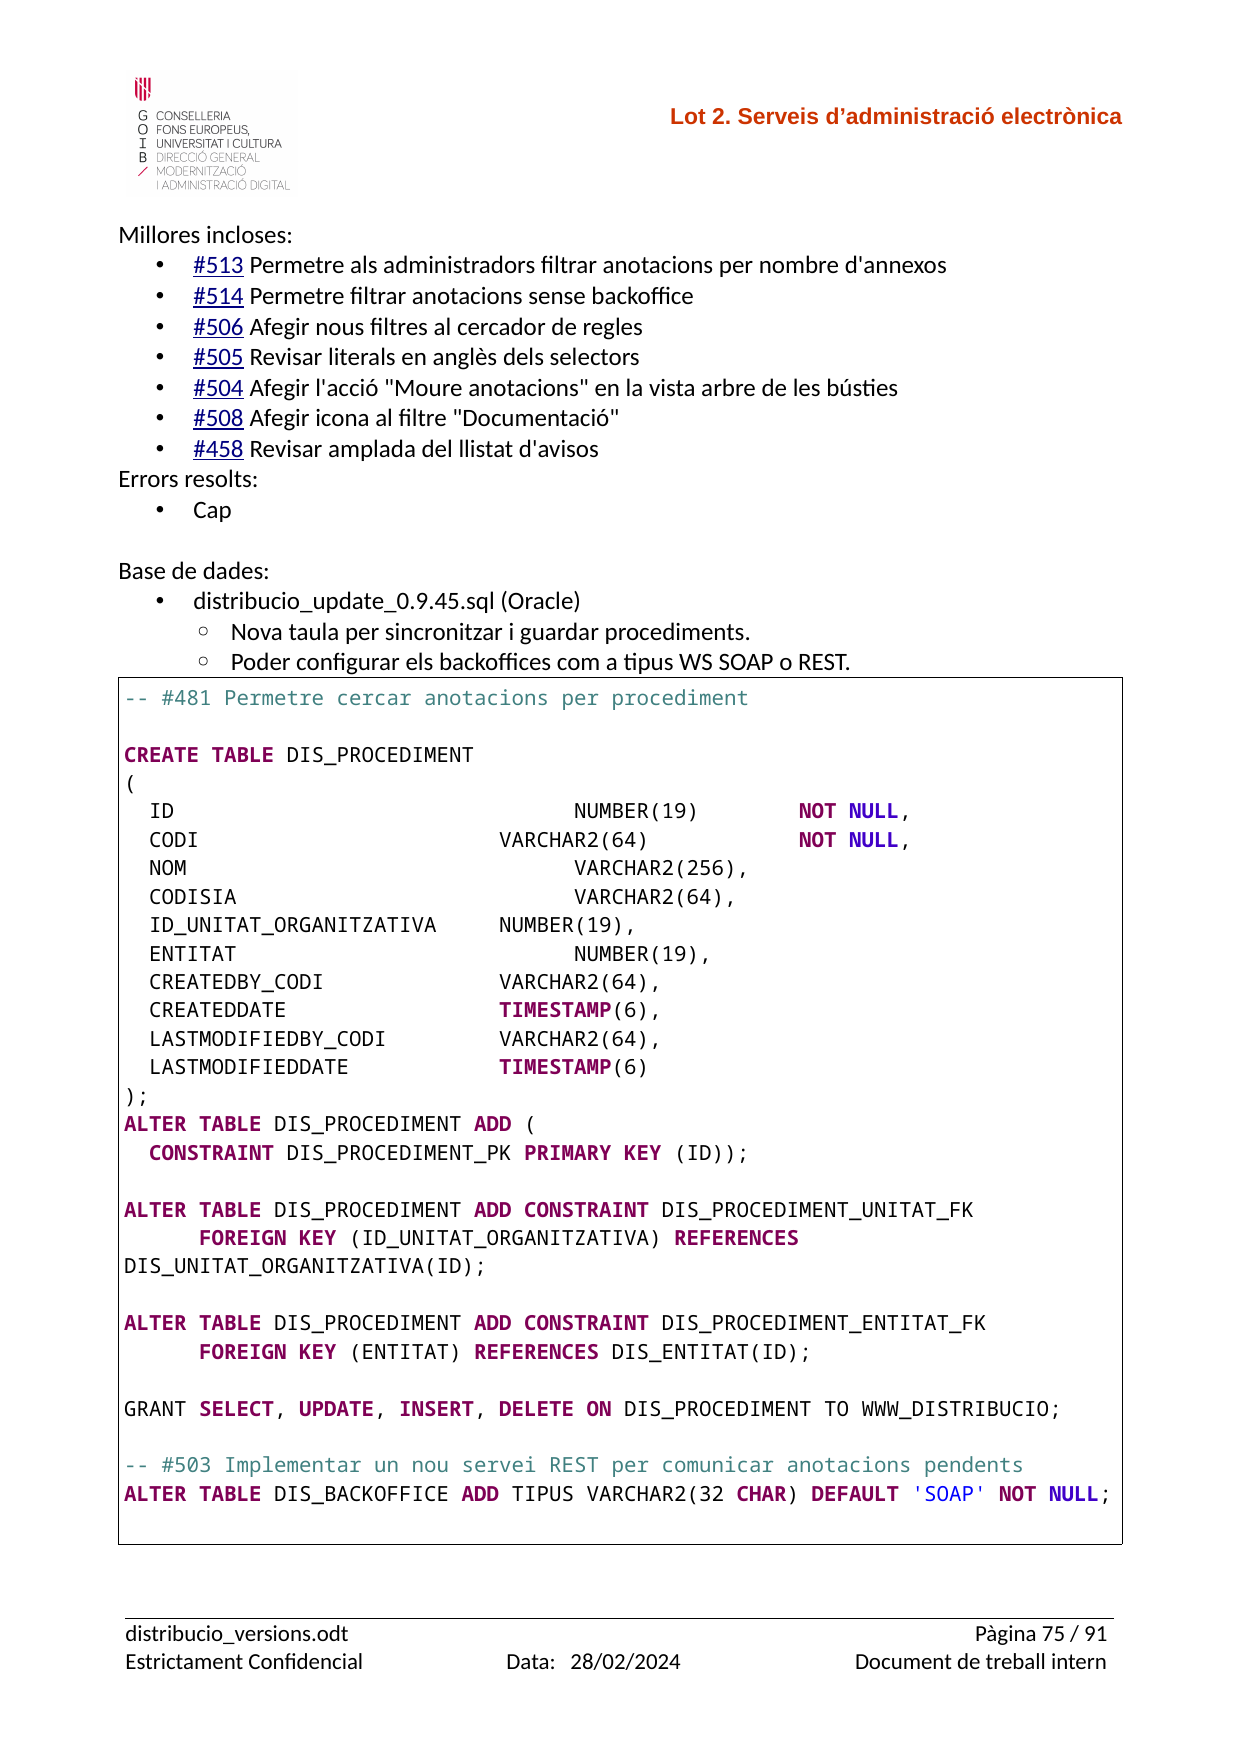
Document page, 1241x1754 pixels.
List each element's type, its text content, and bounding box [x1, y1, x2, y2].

list distribucio_update_0.9.45.sql (Oracle) [156, 585, 1122, 616]
list Nova taula per sincronitzar i guardar procediments. [193, 616, 1122, 646]
list #506 Afegir nous filtres al cercador de regles [156, 311, 1122, 341]
list Poder configurar els backoffices com a tipus WS SOAP o REST. [193, 646, 1122, 677]
list #505 Revisar literals en anglès dels selectors [156, 341, 1122, 372]
text Errors resolts: [118, 463, 1122, 494]
list Cap [156, 494, 1122, 524]
list #458 Revisar amplada del llistat d'avisos [156, 433, 1122, 463]
list #508 Afegir icona al filtre "Documentació" [156, 402, 1122, 433]
table_header -- #481 Permetre cercar anotacions per procediment CREATE TABLE DIS_PROCEDIMENT ( ID NUMBER(19) NOT NULL, CODI VARCHAR2(64) NOT NULL, NOM VARCHAR2(256), CODISIA VARCHAR2(64), ID_UNITAT_ORGANITZATIVA NUMBER(19), ENTITAT NUMBER(19), CREATEDBY_CODI VARCHAR2(64), CREATEDDATE TIMESTAMP(6), LASTMODIFIEDBY_CODI VARCHAR2(64), LASTMODIFIEDDATE TIMESTAMP(6) ); ALTER TABLE DIS_PROCEDIMENT ADD ( CONSTRAINT DIS_PROCEDIMENT_PK PRIMARY KEY (ID)); ALTER TABLE DIS_PROCEDIMENT ADD CONSTRAINT DIS_PROCEDIMENT_UNITAT_FK FOREIGN KEY (ID_UNITAT_ORGANITZATIVA) REFERENCES DIS_UNITAT_ORGANITZATIVA(ID); ALTER TABLE DIS_PROCEDIMENT ADD CONSTRAINT DIS_PROCEDIMENT_ENTITAT_FK FOREIGN KEY (ENTITAT) REFERENCES DIS_ENTITAT(ID); GRANT SELECT, UPDATE, INSERT, DELETE ON DIS_PROCEDIMENT TO WWW_DISTRIBUCIO; -- #503 Implementar un nou servei REST per comunicar anotacions pendents ALTER TABLE DIS_BACKOFFICE ADD TIPUS VARCHAR2(32 CHAR) DEFAULT 'SOAP' NOT NULL; [119, 678, 1122, 1544]
list #504 Afegir l'acció "Moure anotacions" en la vista arbre de les bústies [156, 372, 1122, 402]
list #514 Permetre filtrar anotacions sense backoffice [156, 280, 1122, 311]
text Base de dades: [118, 555, 1122, 585]
list #513 Permetre als administradors filtrar anotacions per nombre d'annexos [156, 250, 1122, 280]
text Millores incloses: [118, 219, 1122, 250]
picture [126, 70, 299, 197]
